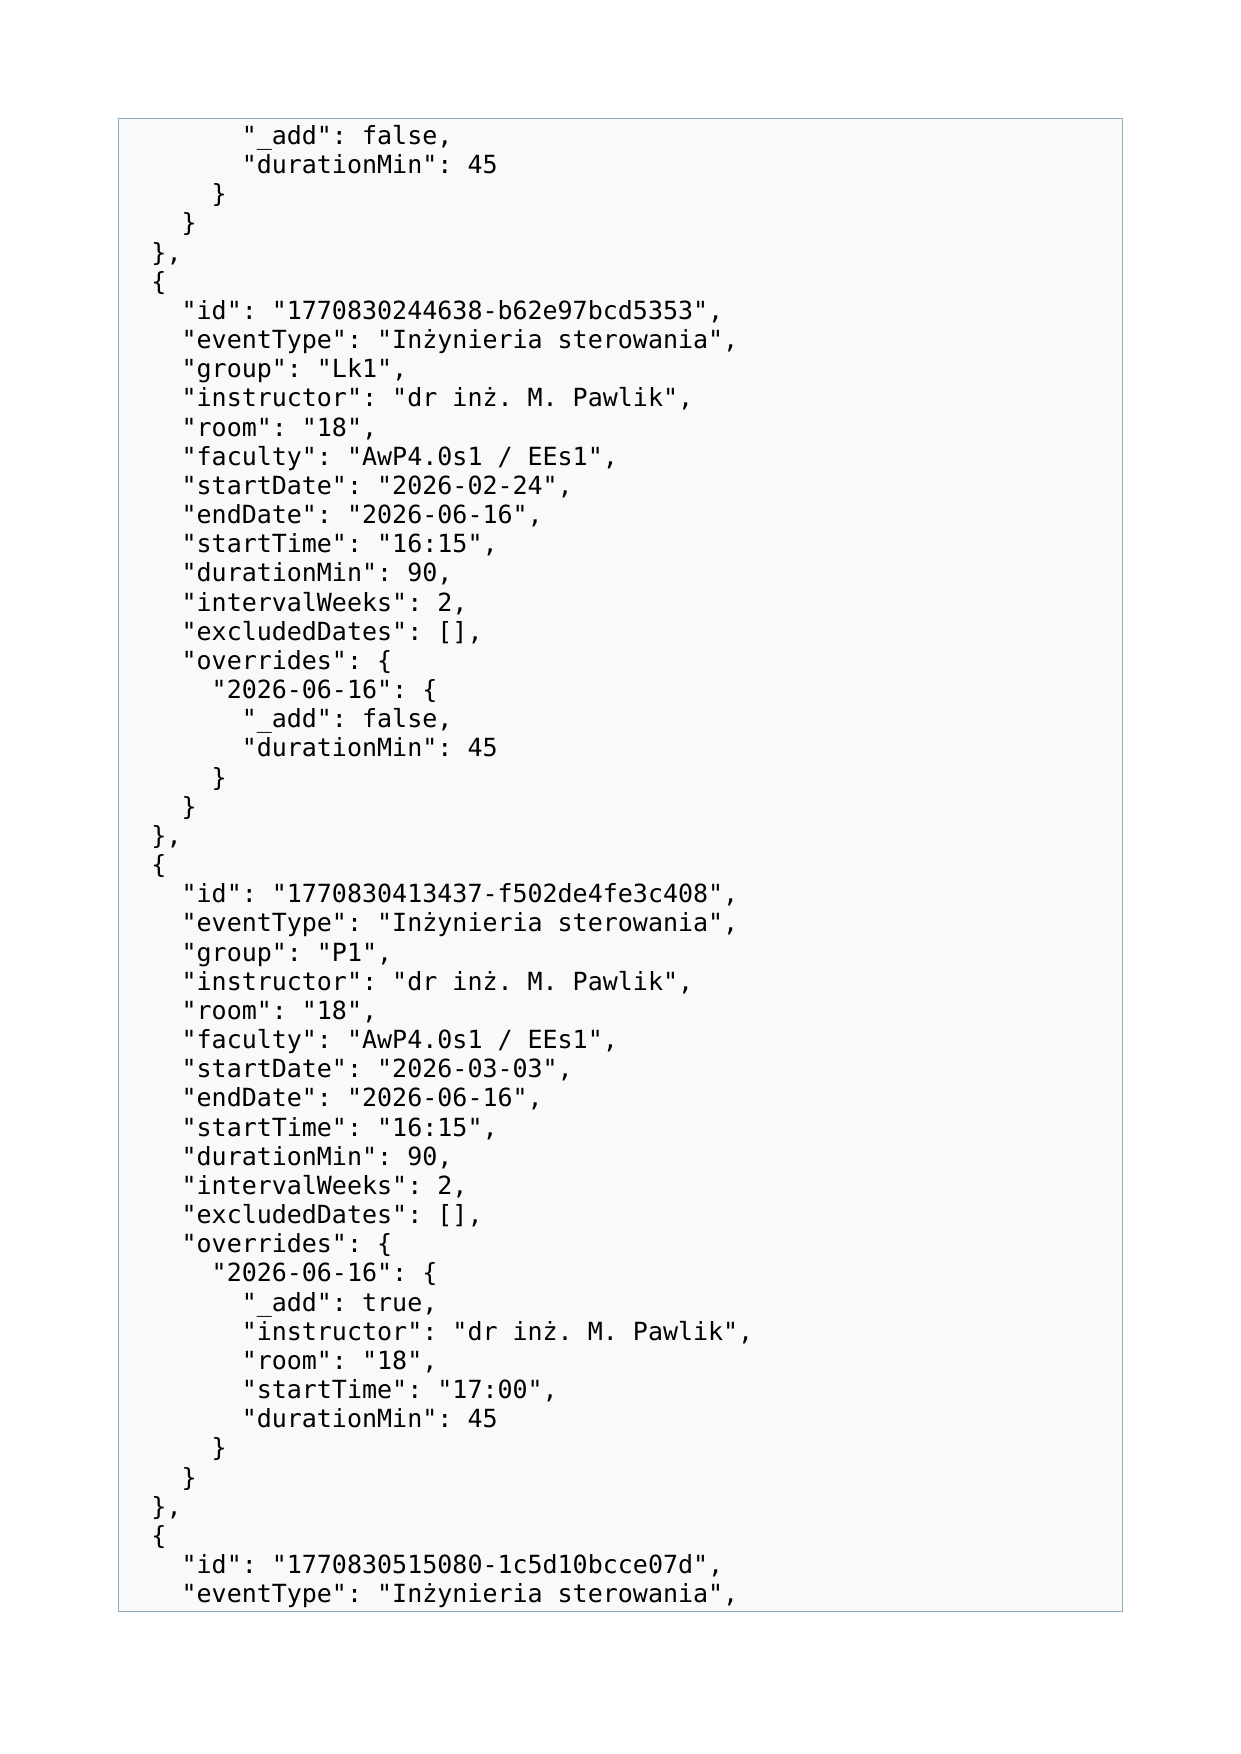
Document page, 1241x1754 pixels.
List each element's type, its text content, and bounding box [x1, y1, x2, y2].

text "_add": false, "durationMin": 45 } } }, { "id": "1770830244638-b62e97bcd5353", "eventType": "Inżynieria sterowania", "group": "Lk1", "instructor": "dr inż. M. Pawlik", "room": "18", "faculty": "AwP4.0s1 / EEs1", "startDate": "2026-02-24", "endDate": "2026-06-16", "startTime": "16:15", "durationMin": 90, "intervalWeeks": 2, "excludedDates": [], "overrides": { "2026-06-16": { "_add": false, "durationMin": 45 } } }, { "id": "1770830413437-f502de4fe3c408", "eventType": "Inżynieria sterowania", "group": "P1", "instructor": "dr inż. M. Pawlik", "room": "18", "faculty": "AwP4.0s1 / EEs1", "startDate": "2026-03-03", "endDate": "2026-06-16", "startTime": "16:15", "durationMin": 90, "intervalWeeks": 2, "excludedDates": [], "overrides": { "2026-06-16": { "_add": true, "instructor": "dr inż. M. Pawlik", "room": "18", "startTime": "17:00", "durationMin": 45 } } }, { "id": "1770830515080-1c5d10bcce07d", "eventType": "Inżynieria sterowania", [119, 119, 1122, 1611]
